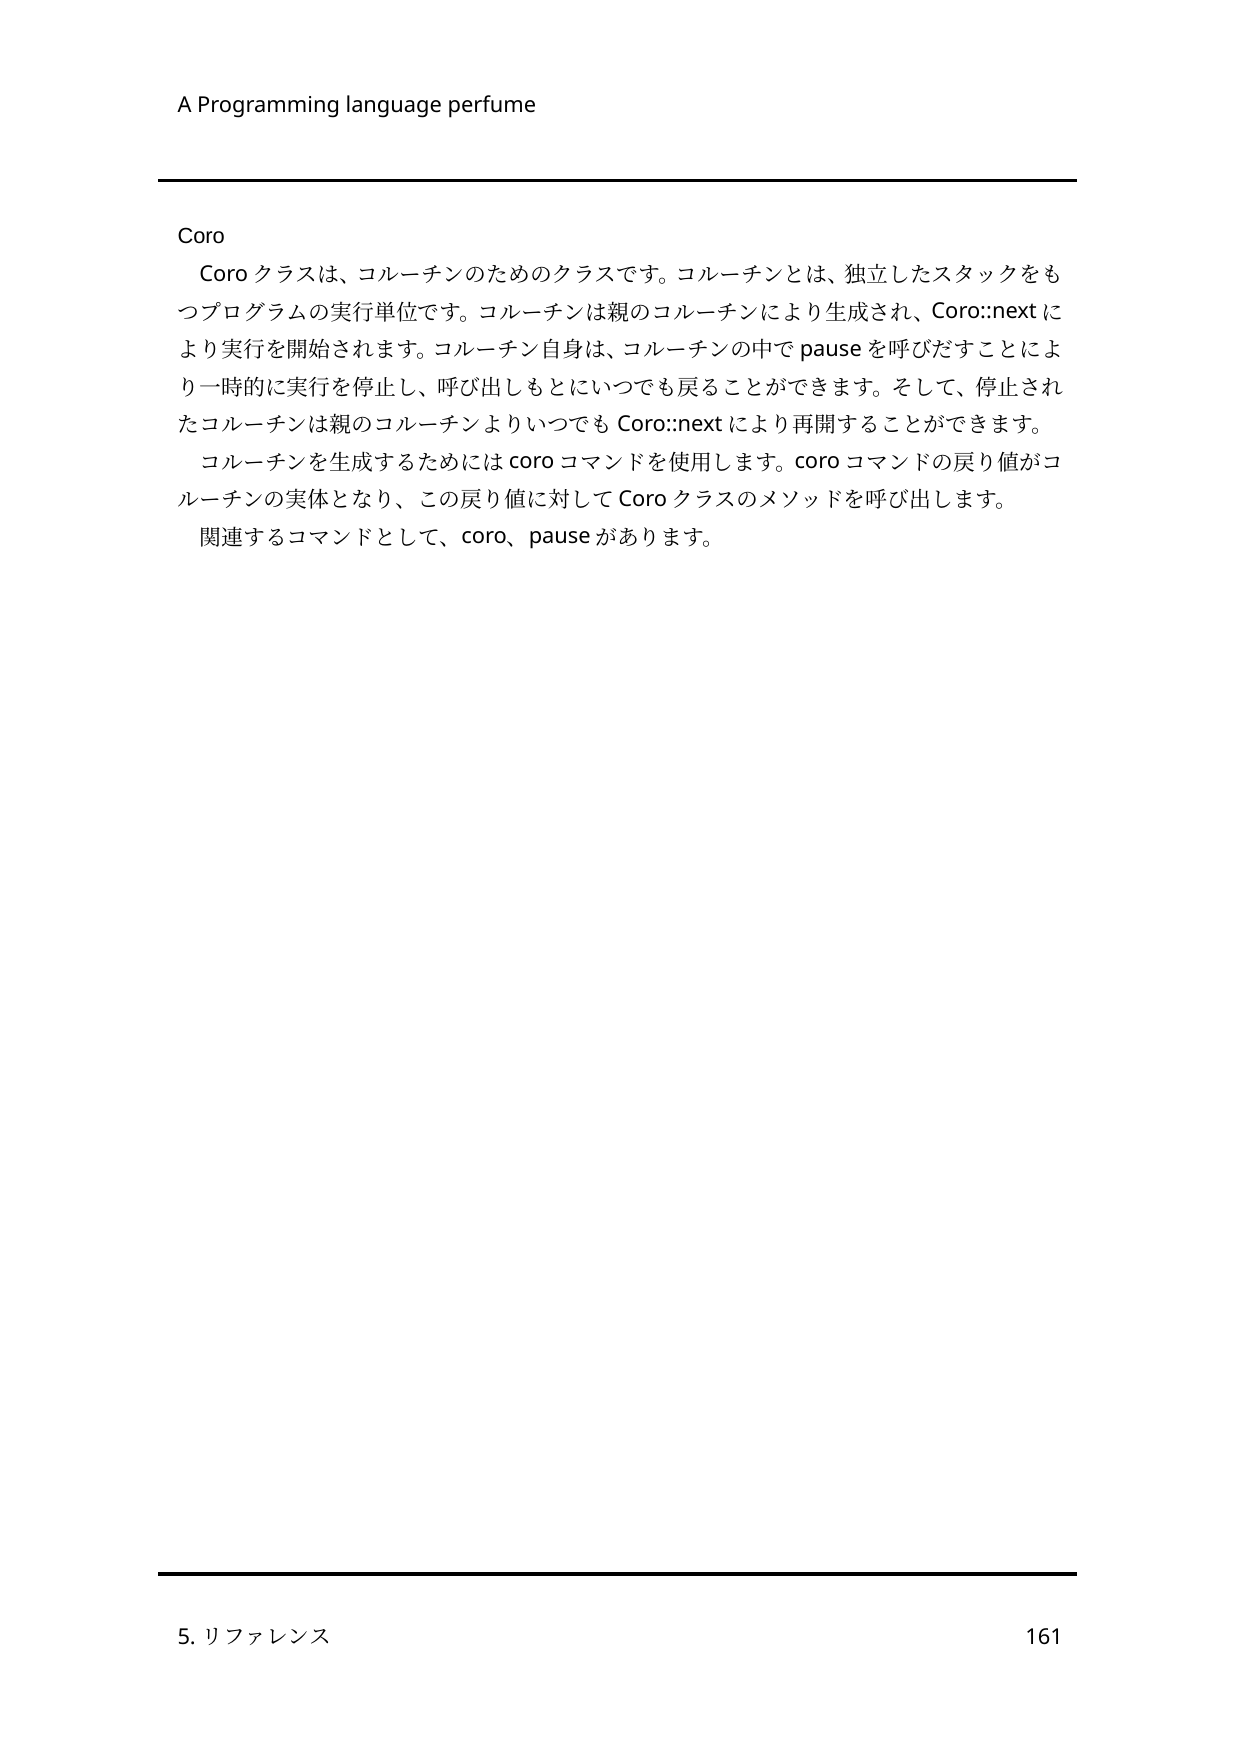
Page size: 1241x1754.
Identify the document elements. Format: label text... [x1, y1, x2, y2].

text 関連するコマンドとして、coro、pauseがあります。 [177, 517, 1063, 554]
text Coroクラスは、コルーチンのためのクラスです。コルーチンとは、独立したスタックをもつプログラムの実行単位です。コルーチンは親のコルーチンにより生成され、Coro::nextにより実行を開始されます。コルーチン自身は、コルーチンの中でpauseを呼びだすことにより一時的に実行を停止し、呼び出しもとにいつでも戻ることができます。そして、停止されたコルーチンは親のコルーチンよりいつでもCoro::nextにより再開することができます。 [177, 254, 1063, 442]
subtitle Coro [177, 217, 1063, 254]
text コルーチンを生成するためにはcoroコマンドを使用します。coroコマンドの戻り値がコルーチンの実体となり、この戻り値に対してCoroクラスのメソッドを呼び出します。 [177, 442, 1063, 517]
